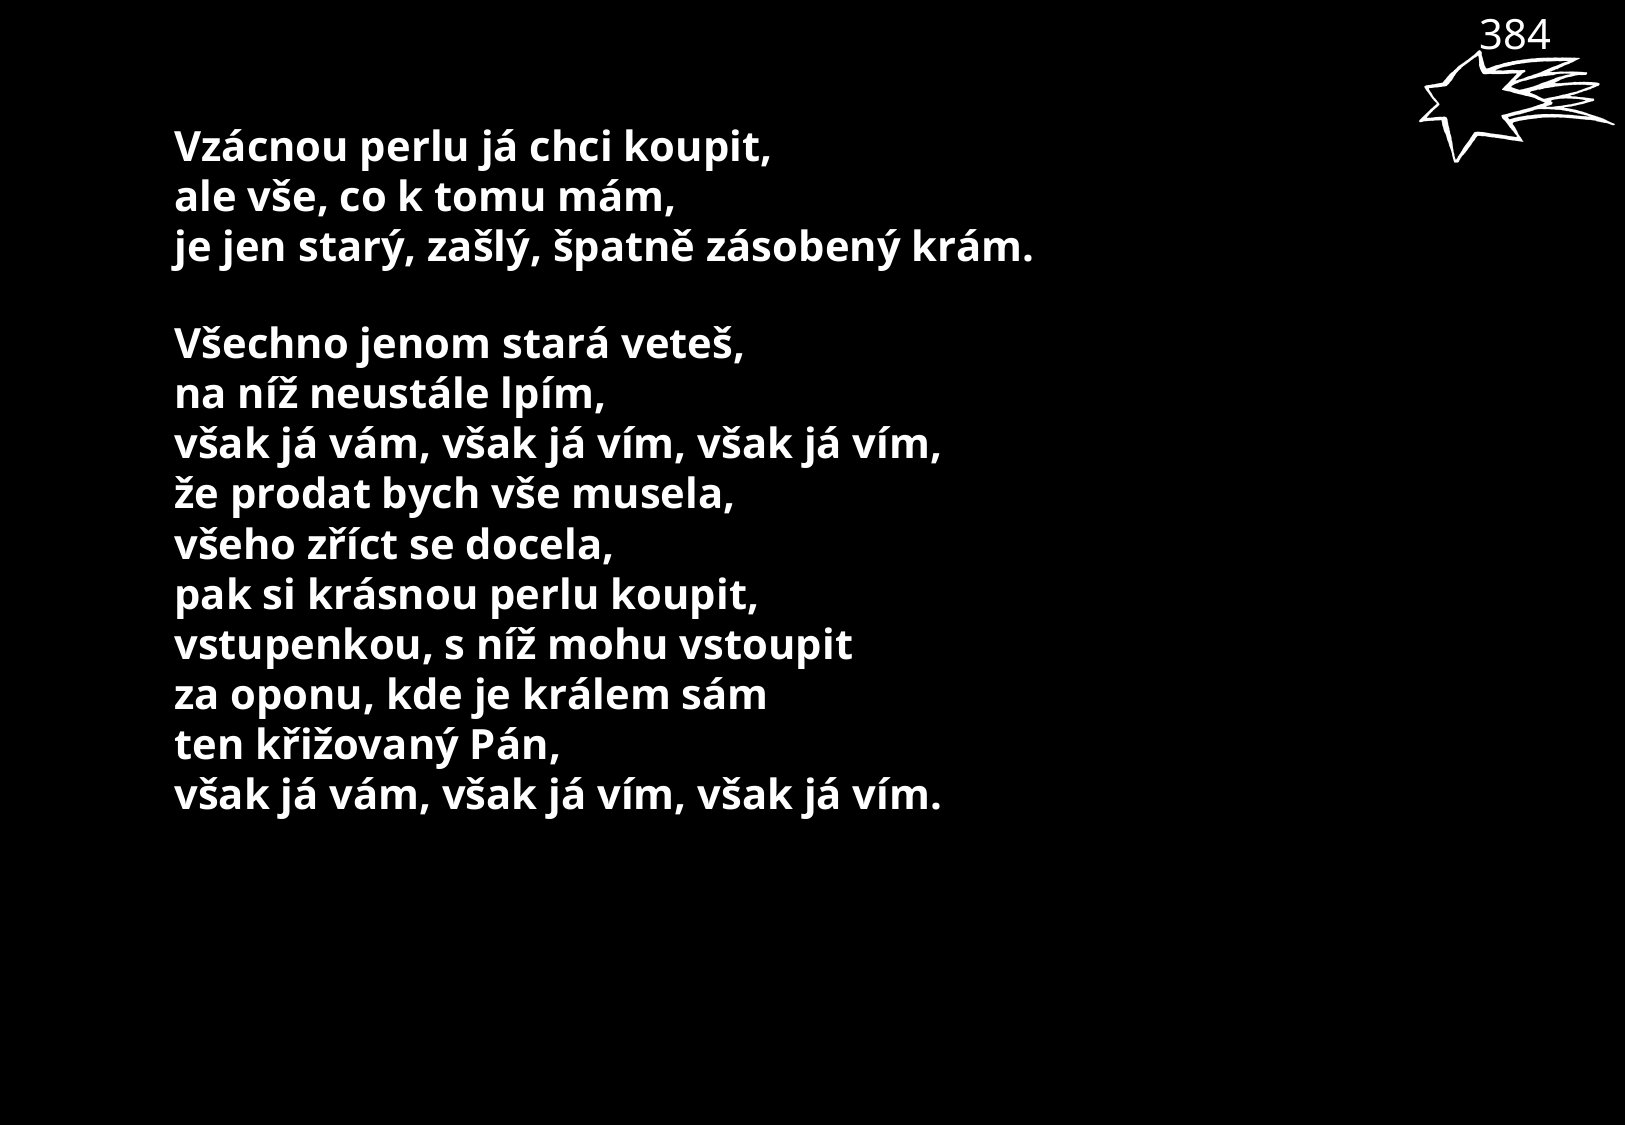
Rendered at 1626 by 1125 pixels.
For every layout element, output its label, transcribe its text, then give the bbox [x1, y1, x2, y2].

list Vzácnou perlu já chci koupit, ale vše, co k tomu mám, je jen starý, zašlý, špatně zásobený krám. Všechno jenom stará veteš, na níž neustále lpím, však já vám, však já vím, však já vím, že prodat bych vše musela, všeho zříct se docela, pak si krásnou perlu koupit, vstupenkou, s níž mohu vstoupit za oponu, kde je králem sám ten křižovaný Pán, však já vám, však já vím, však já vím. [81, 112, 1544, 1101]
text_box 384 [1405, 0, 1626, 66]
